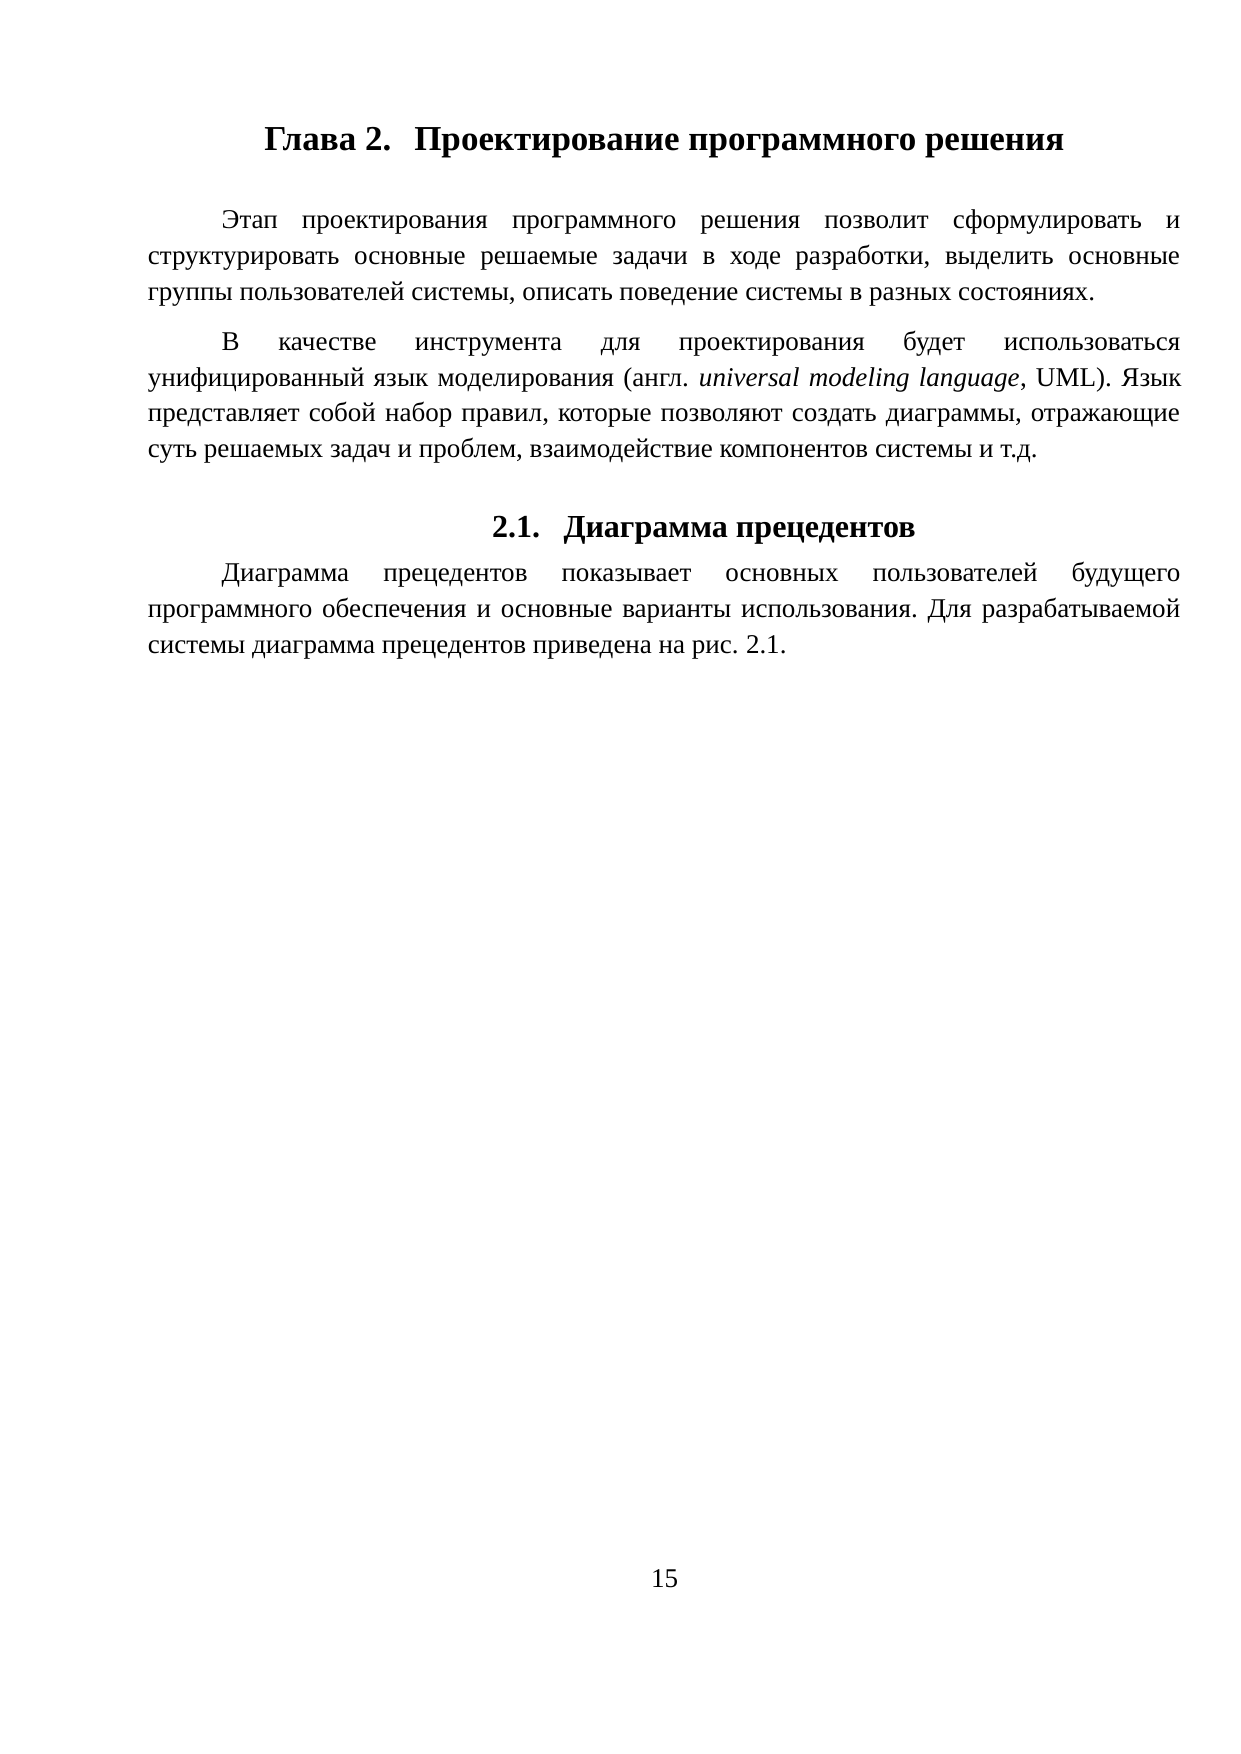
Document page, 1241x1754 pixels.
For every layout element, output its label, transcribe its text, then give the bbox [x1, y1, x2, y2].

text Этап проектирования программного решения позволит сформулировать и структурировать основные решаемые задачи в ходе разработки, выделить основные группы пользователей системы, описать поведение системы в разных состояниях. [148, 203, 1181, 306]
subtitle Проектирование программного решения [148, 118, 1181, 158]
text Диаграмма прецедентов показывает основных пользователей будущего программного обеспечения и основные варианты использования. Для разрабатываемой системы диаграмма прецедентов приведена на рис. 2.1. [148, 557, 1181, 659]
subtitle Диаграмма прецедентов [226, 507, 1181, 544]
text В качестве инструмента для проектирования будет использоваться унифицированный язык моделирования (англ. universal modeling language, UML). Язык представляет собой набор правил, которые позволяют создать диаграммы, отражающие суть решаемых задач и проблем, взаимодействие компонентов системы и т.д. [148, 325, 1181, 463]
